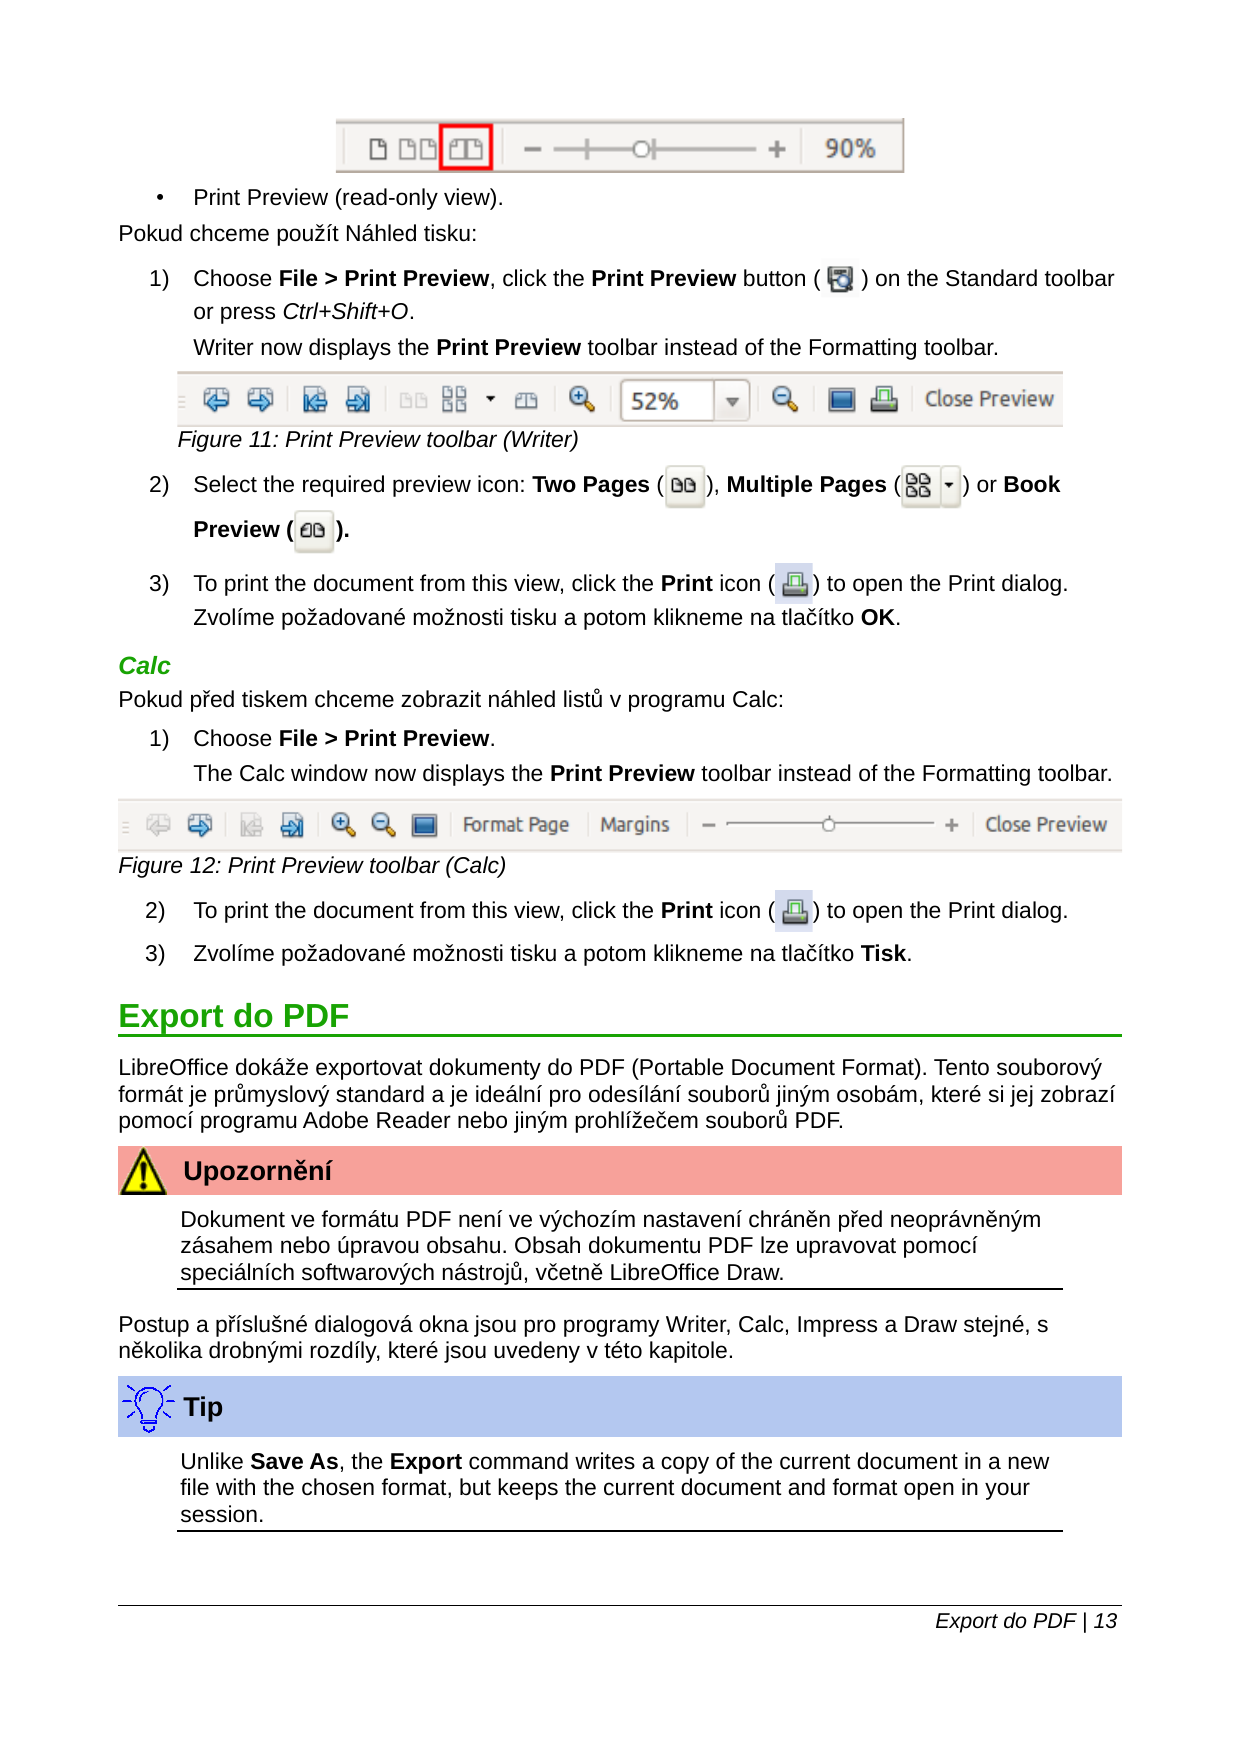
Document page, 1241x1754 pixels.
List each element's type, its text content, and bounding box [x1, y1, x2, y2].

list To print the document from this view, click the Print icon () to open the Print dialog. Zvolíme požadované možnosti tisku a potom klikneme na tlačítko OK. [169, 563, 1122, 630]
list ) to open the Print dialog. [813, 891, 1122, 931]
list To print the document from this view, click the Print icon ( [165, 891, 775, 931]
text Dokument ve formátu PDF není ve výchozím nastavení chráněn před neoprávněným zásahem nebo úpravou obsahu. Obsah dokumentu PDF lze upravovat pomocí speciálních softwarových nástrojů, včetně LibreOffice Draw. [177, 1203, 1063, 1288]
picture [664, 464, 707, 510]
list Pokud před tiskem chceme zobrazit náhled listů v programu Calc: [118, 686, 1122, 712]
text LibreOffice dokáže exportovat dokumenty do PDF (Portable Document Format). Tento souborový formát je průmyslový standard a je ideální pro odesílání souborů jiným osobám, které si jej zobrazí pomocí programu Adobe Reader nebo jiným prohlížečem souborů PDF. [118, 1054, 1122, 1133]
picture [820, 257, 861, 299]
text Figure 12: Print Preview toolbar (Calc) [118, 853, 1122, 879]
picture [335, 118, 905, 173]
picture [118, 798, 1123, 853]
subtitle Calc [118, 651, 1122, 680]
picture [775, 563, 813, 604]
picture [775, 890, 813, 932]
list Pokud chceme použít Náhled tisku: [118, 219, 1122, 246]
picture [177, 371, 1063, 427]
picture [119, 1146, 167, 1195]
text Postup a příslušné dialogová okna jsou pro programy Writer, Calc, Impress a Draw stejné, s několika drobnými rozdíly, které jsou uvedeny v této kapitole. [118, 1311, 1122, 1364]
list The Calc window now displays the Print Preview toolbar instead of the Formatting toolbar. [193, 760, 1122, 786]
picture [293, 509, 336, 555]
subtitle Tip [118, 1376, 1122, 1437]
picture [119, 1377, 179, 1437]
list Zvolíme požadované možnosti tisku a potom klikneme na tlačítko Tisk. [165, 940, 1122, 967]
list Select the required preview icon: Two Pages (), Multiple Pages () or Book Preview (). [169, 464, 1122, 554]
list Choose File > Print Preview. [169, 724, 1122, 751]
subtitle Export do PDF [118, 996, 1122, 1034]
list Print Preview (read-only view). [156, 184, 1122, 211]
subtitle Upozornění [167, 1146, 1122, 1195]
text Unlike Save As, the Export command writes a copy of the current document in a new file with the chosen format, but keeps the current document and format open in your session. [177, 1445, 1063, 1530]
list Writer now displays the Print Preview toolbar instead of the Formatting toolbar. [193, 333, 1122, 360]
picture [901, 464, 963, 510]
list Choose File > Print Preview, click the Print Preview button () on the Standard toolbar or press Ctrl+Shift+O. [169, 258, 1122, 325]
text Figure 11: Print Preview toolbar (Writer) [177, 427, 1063, 453]
